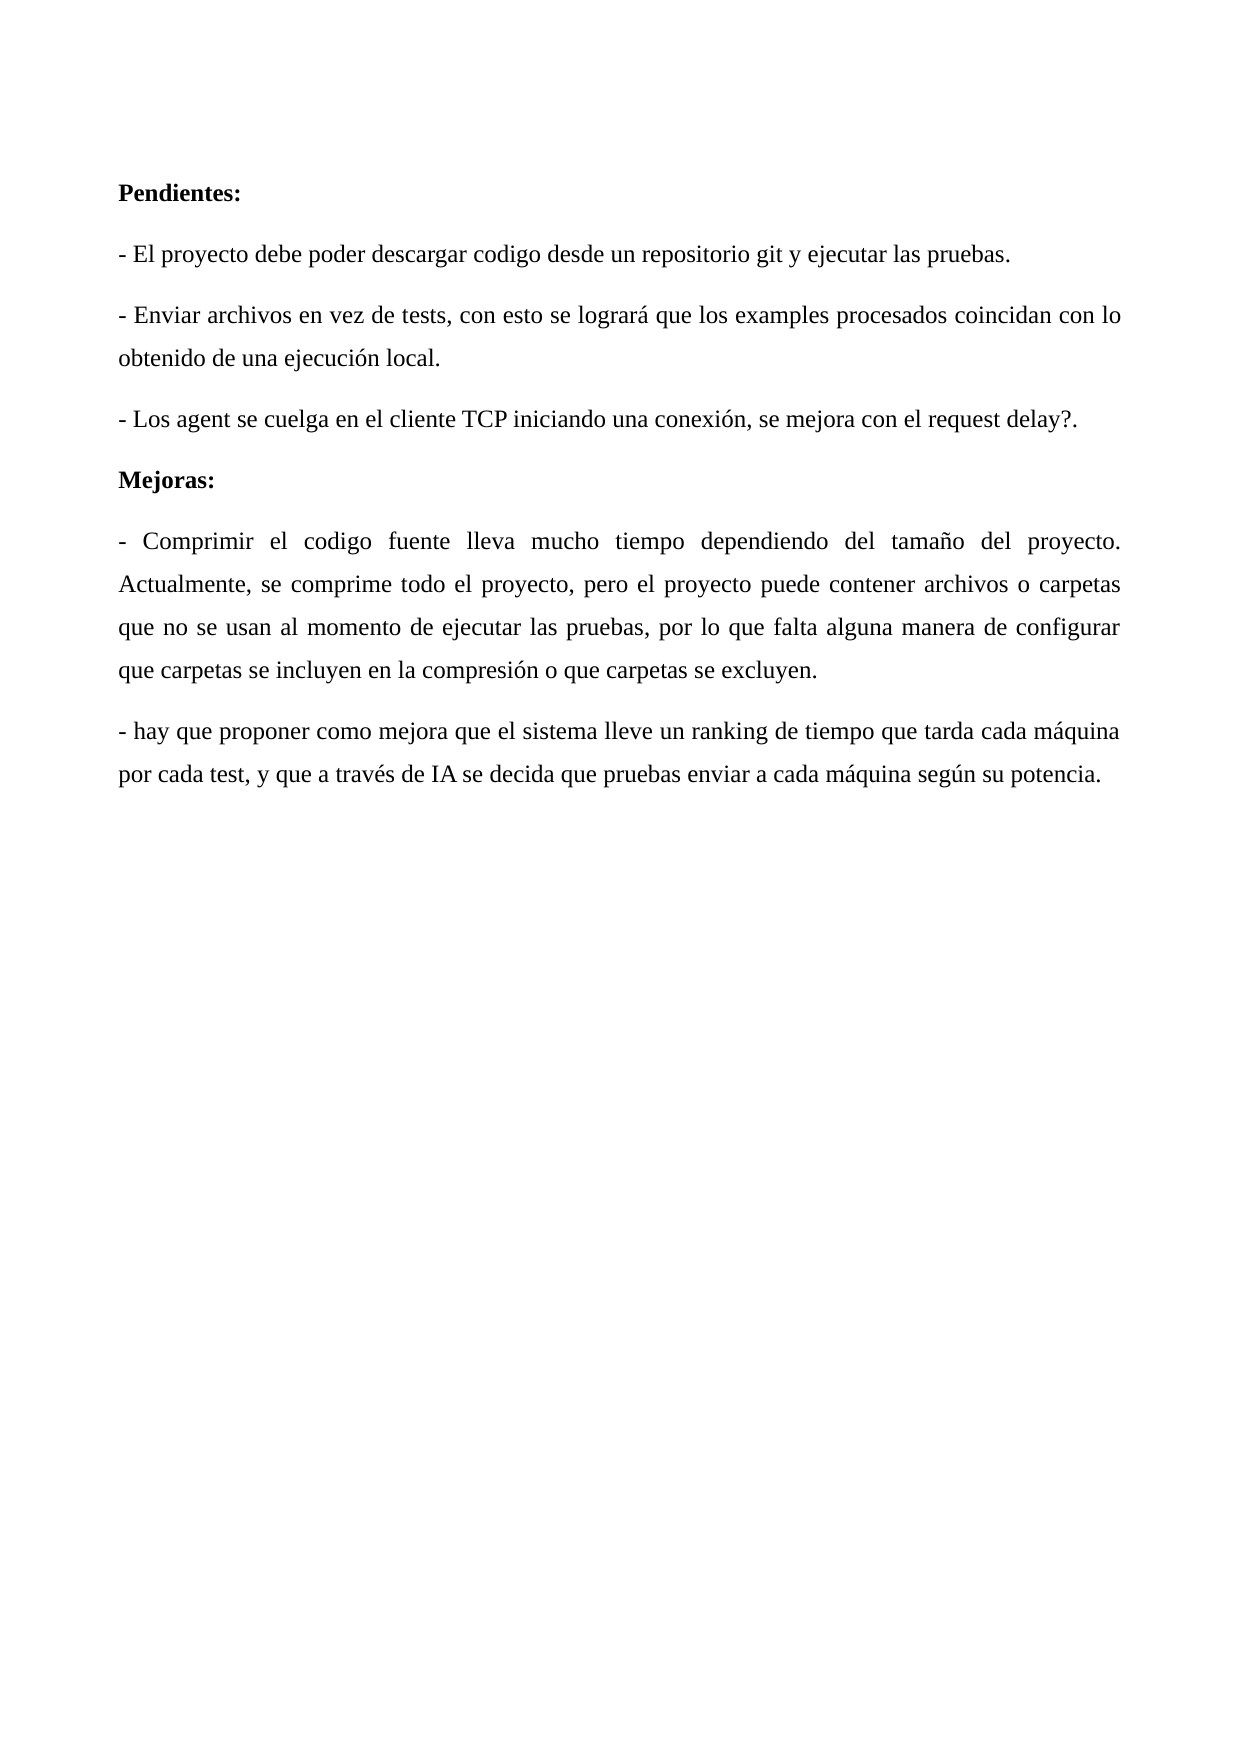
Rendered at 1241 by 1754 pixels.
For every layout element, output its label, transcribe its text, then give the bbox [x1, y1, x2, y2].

text - Enviar archivos en vez de tests, con esto se logrará que los examples procesados coincidan con lo obtenido de una ejecución local. [118, 300, 1122, 372]
text Pendientes: [118, 178, 1122, 207]
text Mejoras: [118, 465, 1122, 494]
text - Los agent se cuelga en el cliente TCP iniciando una conexión, se mejora con el request delay?. [118, 404, 1122, 433]
text - Comprimir el codigo fuente lleva mucho tiempo dependiendo del tamaño del proyecto. Actualmente, se comprime todo el proyecto, pero el proyecto puede contener archivos o carpetas que no se usan al momento de ejecutar las pruebas, por lo que falta alguna manera de configurar que carpetas se incluyen en la compresión o que carpetas se excluyen. [118, 526, 1122, 684]
text - hay que proponer como mejora que el sistema lleve un ranking de tiempo que tarda cada máquina por cada test, y que a través de IA se decida que pruebas enviar a cada máquina según su potencia. [118, 716, 1122, 788]
text - El proyecto debe poder descargar codigo desde un repositorio git y ejecutar las pruebas. [118, 239, 1122, 268]
